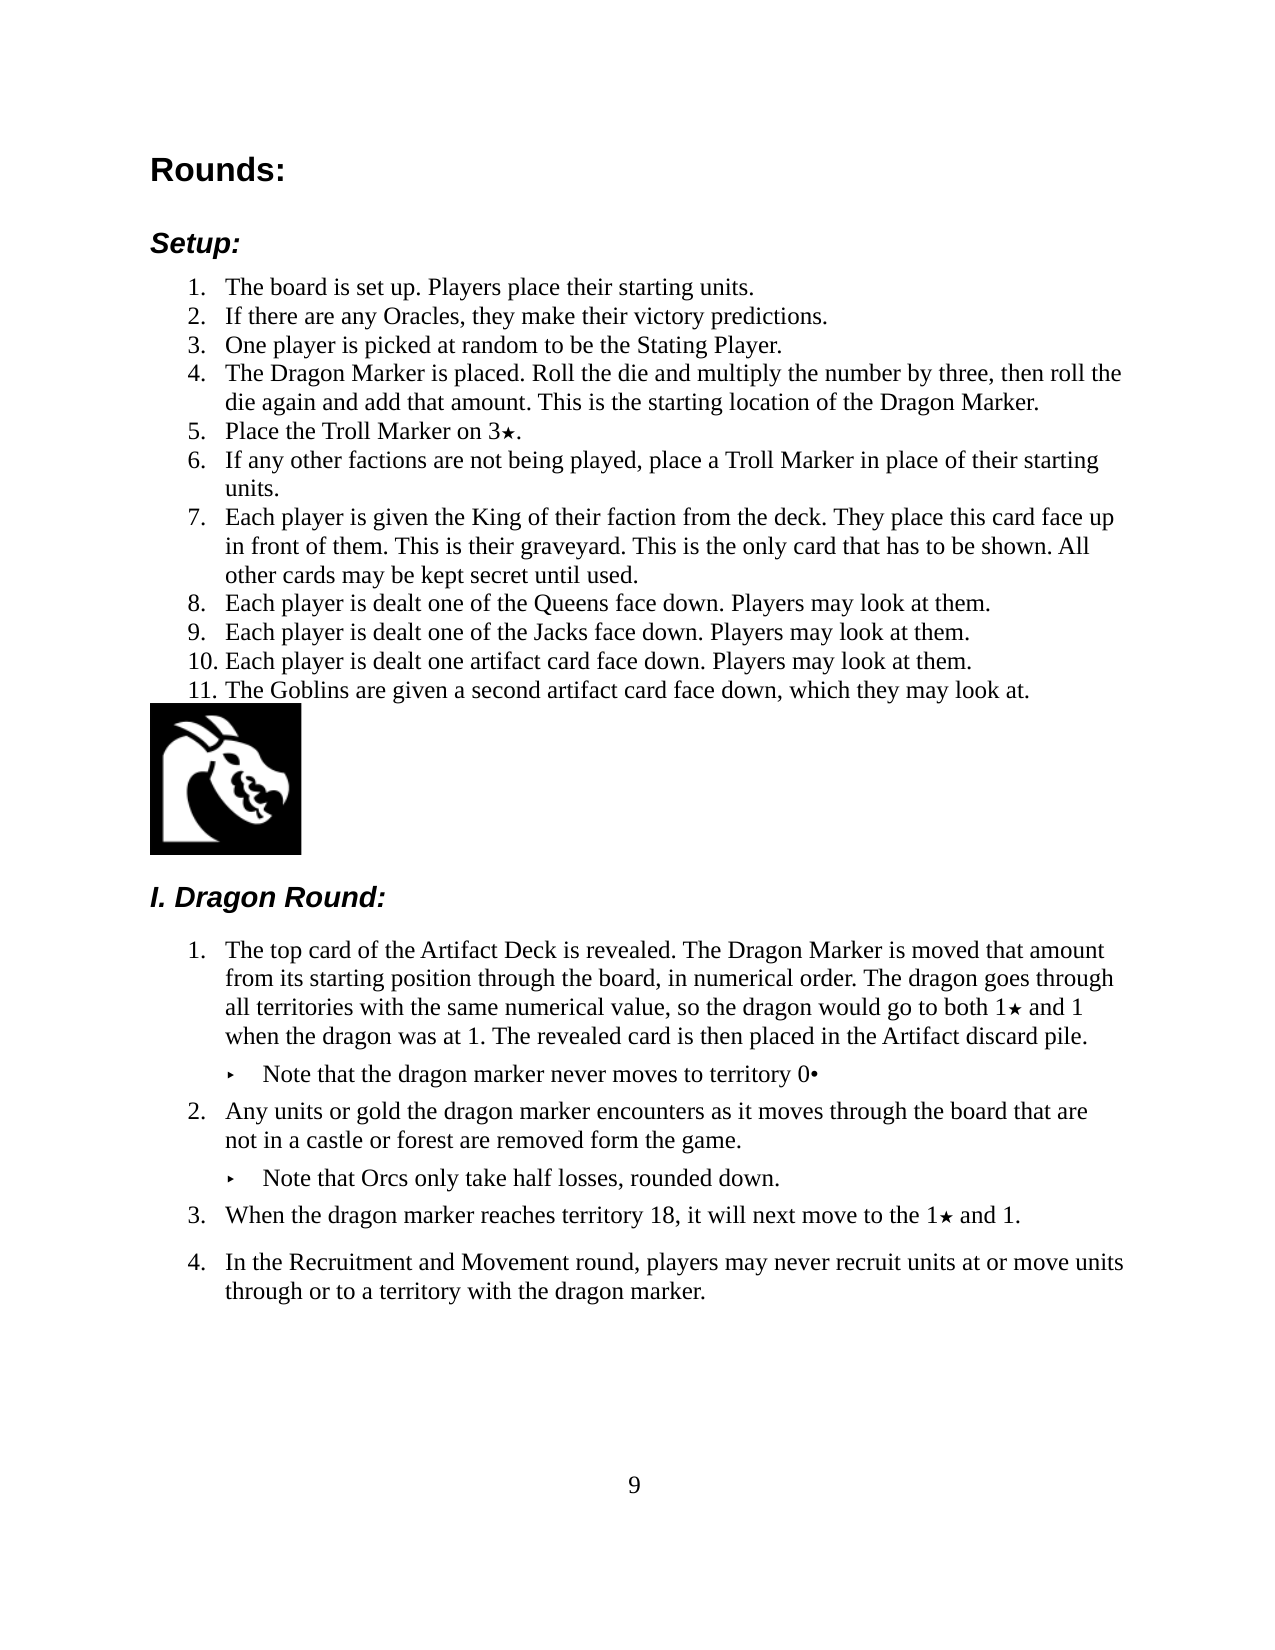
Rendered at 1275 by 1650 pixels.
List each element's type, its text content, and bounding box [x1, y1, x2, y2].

list One player is picked at random to be the Stating Player. [187, 330, 1125, 358]
list Each player is given the King of their faction from the deck. They place this card face up in front of them. This is their graveyard. This is the only card that has to be shown. All other cards may be kept secret until used. [187, 502, 1125, 588]
list The Goblins are given a second artifact card face down, which they may look at. [187, 675, 1125, 703]
list In the Recruitment and Movement round, players may never recruit units at or move units through or to a territory with the dragon marker. [187, 1247, 1125, 1305]
list The Dragon Marker is placed. Roll the die and multiply the number by three, then roll the die again and add that amount. This is the starting location of the Dragon Marker. [187, 358, 1125, 416]
list If any other factions are not being played, place a Troll Marker in place of their starting units. [187, 445, 1125, 502]
list Each player is dealt one artifact card face down. Players may look at them. [187, 646, 1125, 675]
list Each player is dealt one of the Jacks face down. Players may look at them. [187, 617, 1125, 646]
subtitle I. Dragon Round: [150, 880, 1125, 913]
list Each player is dealt one of the Queens face down. Players may look at them. [187, 588, 1125, 617]
list Any units or gold the dragon marker encounters as it moves through the board that are not in a castle or forest are removed form the game. [187, 1096, 1125, 1154]
list The top card of the Artifact Deck is revealed. The Dragon Marker is moved that amount from its starting position through the board, in numerical order. The dragon goes through all territories with the same numerical value, so the dragon would go to both 1★ and 1 when the dragon was at 1. The revealed card is then placed in the Artifact discard pile. [187, 935, 1125, 1050]
list Note that the dragon marker never moves to territory 0• [225, 1059, 1125, 1087]
list When the dragon marker reaches territory 18, it will next move to the 1★ and 1. [187, 1201, 1125, 1229]
list The board is set up. Players place their starting units. [187, 272, 1125, 301]
list If there are any Oracles, they make their victory predictions. [187, 301, 1125, 330]
picture [150, 703, 302, 855]
subtitle Setup: [150, 226, 1125, 260]
subtitle Rounds: [150, 150, 1125, 189]
list Place the Troll Marker on 3★. [187, 416, 1125, 445]
list Note that Orcs only take half losses, rounded down. [225, 1163, 1125, 1192]
